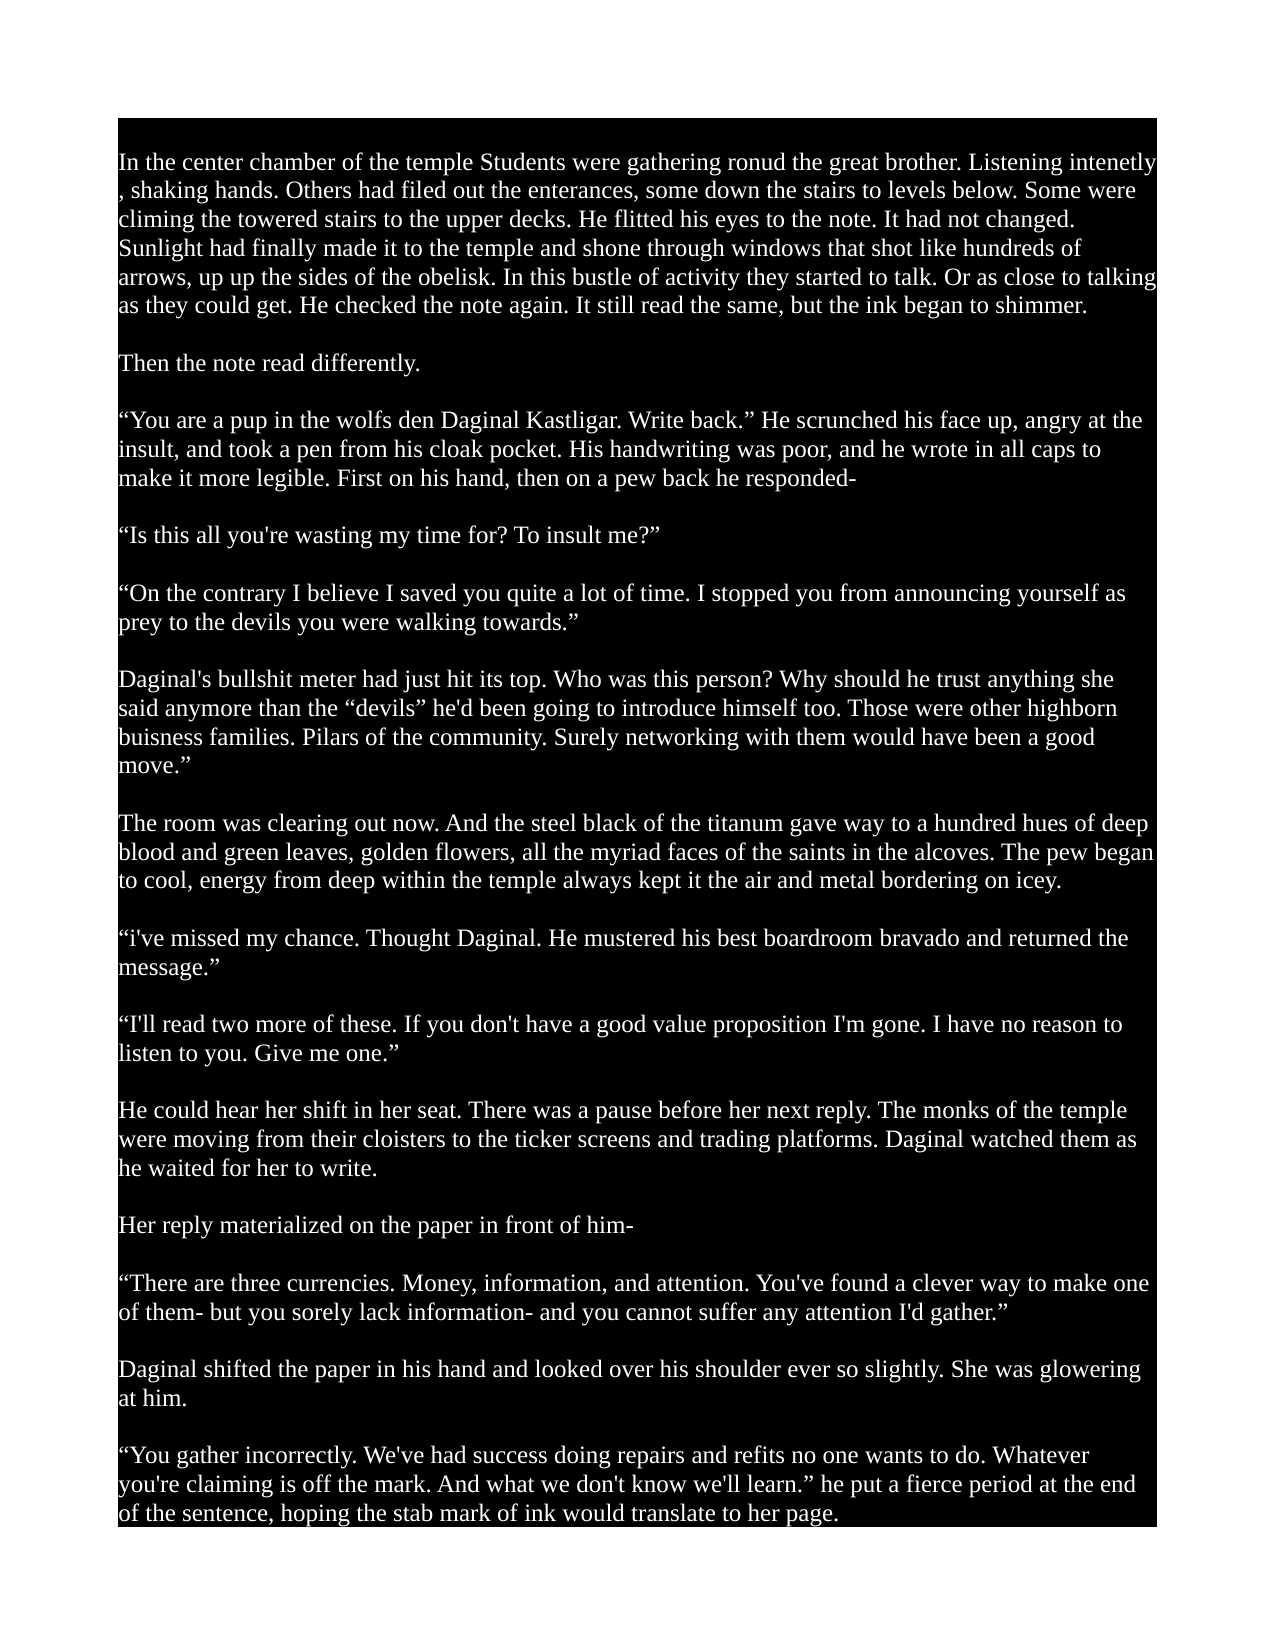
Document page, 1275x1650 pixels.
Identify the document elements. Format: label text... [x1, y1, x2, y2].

text “There are three currencies. Money, information, and attention. You've found a clever way to make one of them- but you sorely lack information- and you cannot suffer any attention I'd gather.” [118, 1268, 1157, 1326]
text Then the note read differently. [118, 348, 1157, 377]
text The room was clearing out now. And the steel black of the titanum gave way to a hundred hues of deep blood and green leaves, golden flowers, all the myriad faces of the saints in the alcoves. The pew began to cool, energy from deep within the temple always kept it the air and metal bordering on icey. “i've missed my chance. Thought Daginal. He mustered his best boardroom bravado and returned the message.” “I'll read two more of these. If you don't have a good value proposition I'm gone. I have no reason to listen to you. Give me one.” [118, 808, 1157, 1067]
text He could hear her shift in her seat. There was a pause before her next reply. The monks of the temple were moving from their cloisters to the ticker screens and trading platforms. Daginal watched them as he waited for her to write. [118, 1096, 1157, 1182]
text Her reply materialized on the paper in front of him- [118, 1211, 1157, 1239]
text Daginal shifted the paper in his hand and looked over his shoulder ever so slightly. She was glowering at him. [118, 1354, 1157, 1412]
text “On the contrary I believe I saved you quite a lot of time. I stopped you from announcing yourself as prey to the devils you were walking towards.” [118, 578, 1157, 636]
text “You gather incorrectly. We've had success doing repairs and refits no one wants to do. Whatever you're claiming is off the mark. And what we don't know we'll learn.” he put a fierce period at the end of the sentence, hoping the stab mark of ink would translate to her page. [118, 1441, 1157, 1527]
text “You are a pup in the wolfs den Daginal Kastligar. Write back.” He scrunched his face up, angry at the insult, and took a pen from his cloak pocket. His handwriting was poor, and he wrote in all caps to make it more legible. First on his hand, then on a pew back he responded- “Is this all you're wasting my time for? To insult me?” [118, 406, 1157, 549]
text Daginal's bullshit meter had just hit its top. Who was this person? Why should he trust anything she said anymore than the “devils” he'd been going to introduce himself too. Those were other highborn buisness families. Pilars of the community. Surely networking with them would have been a good move.” [118, 664, 1157, 779]
text In the center chamber of the temple Students were gathering ronud the great brother. Listening intenetly , shaking hands. Others had filed out the enterances, some down the stairs to levels below. Some were climing the towered stairs to the upper decks. He flitted his eyes to the note. It had not changed. Sunlight had finally made it to the temple and shone through windows that shot like hundreds of arrows, up up the sides of the obelisk. In this bustle of activity they started to talk. Or as close to talking as they could get. He checked the note again. It still read the same, but the ink began to shimmer. [118, 118, 1157, 348]
